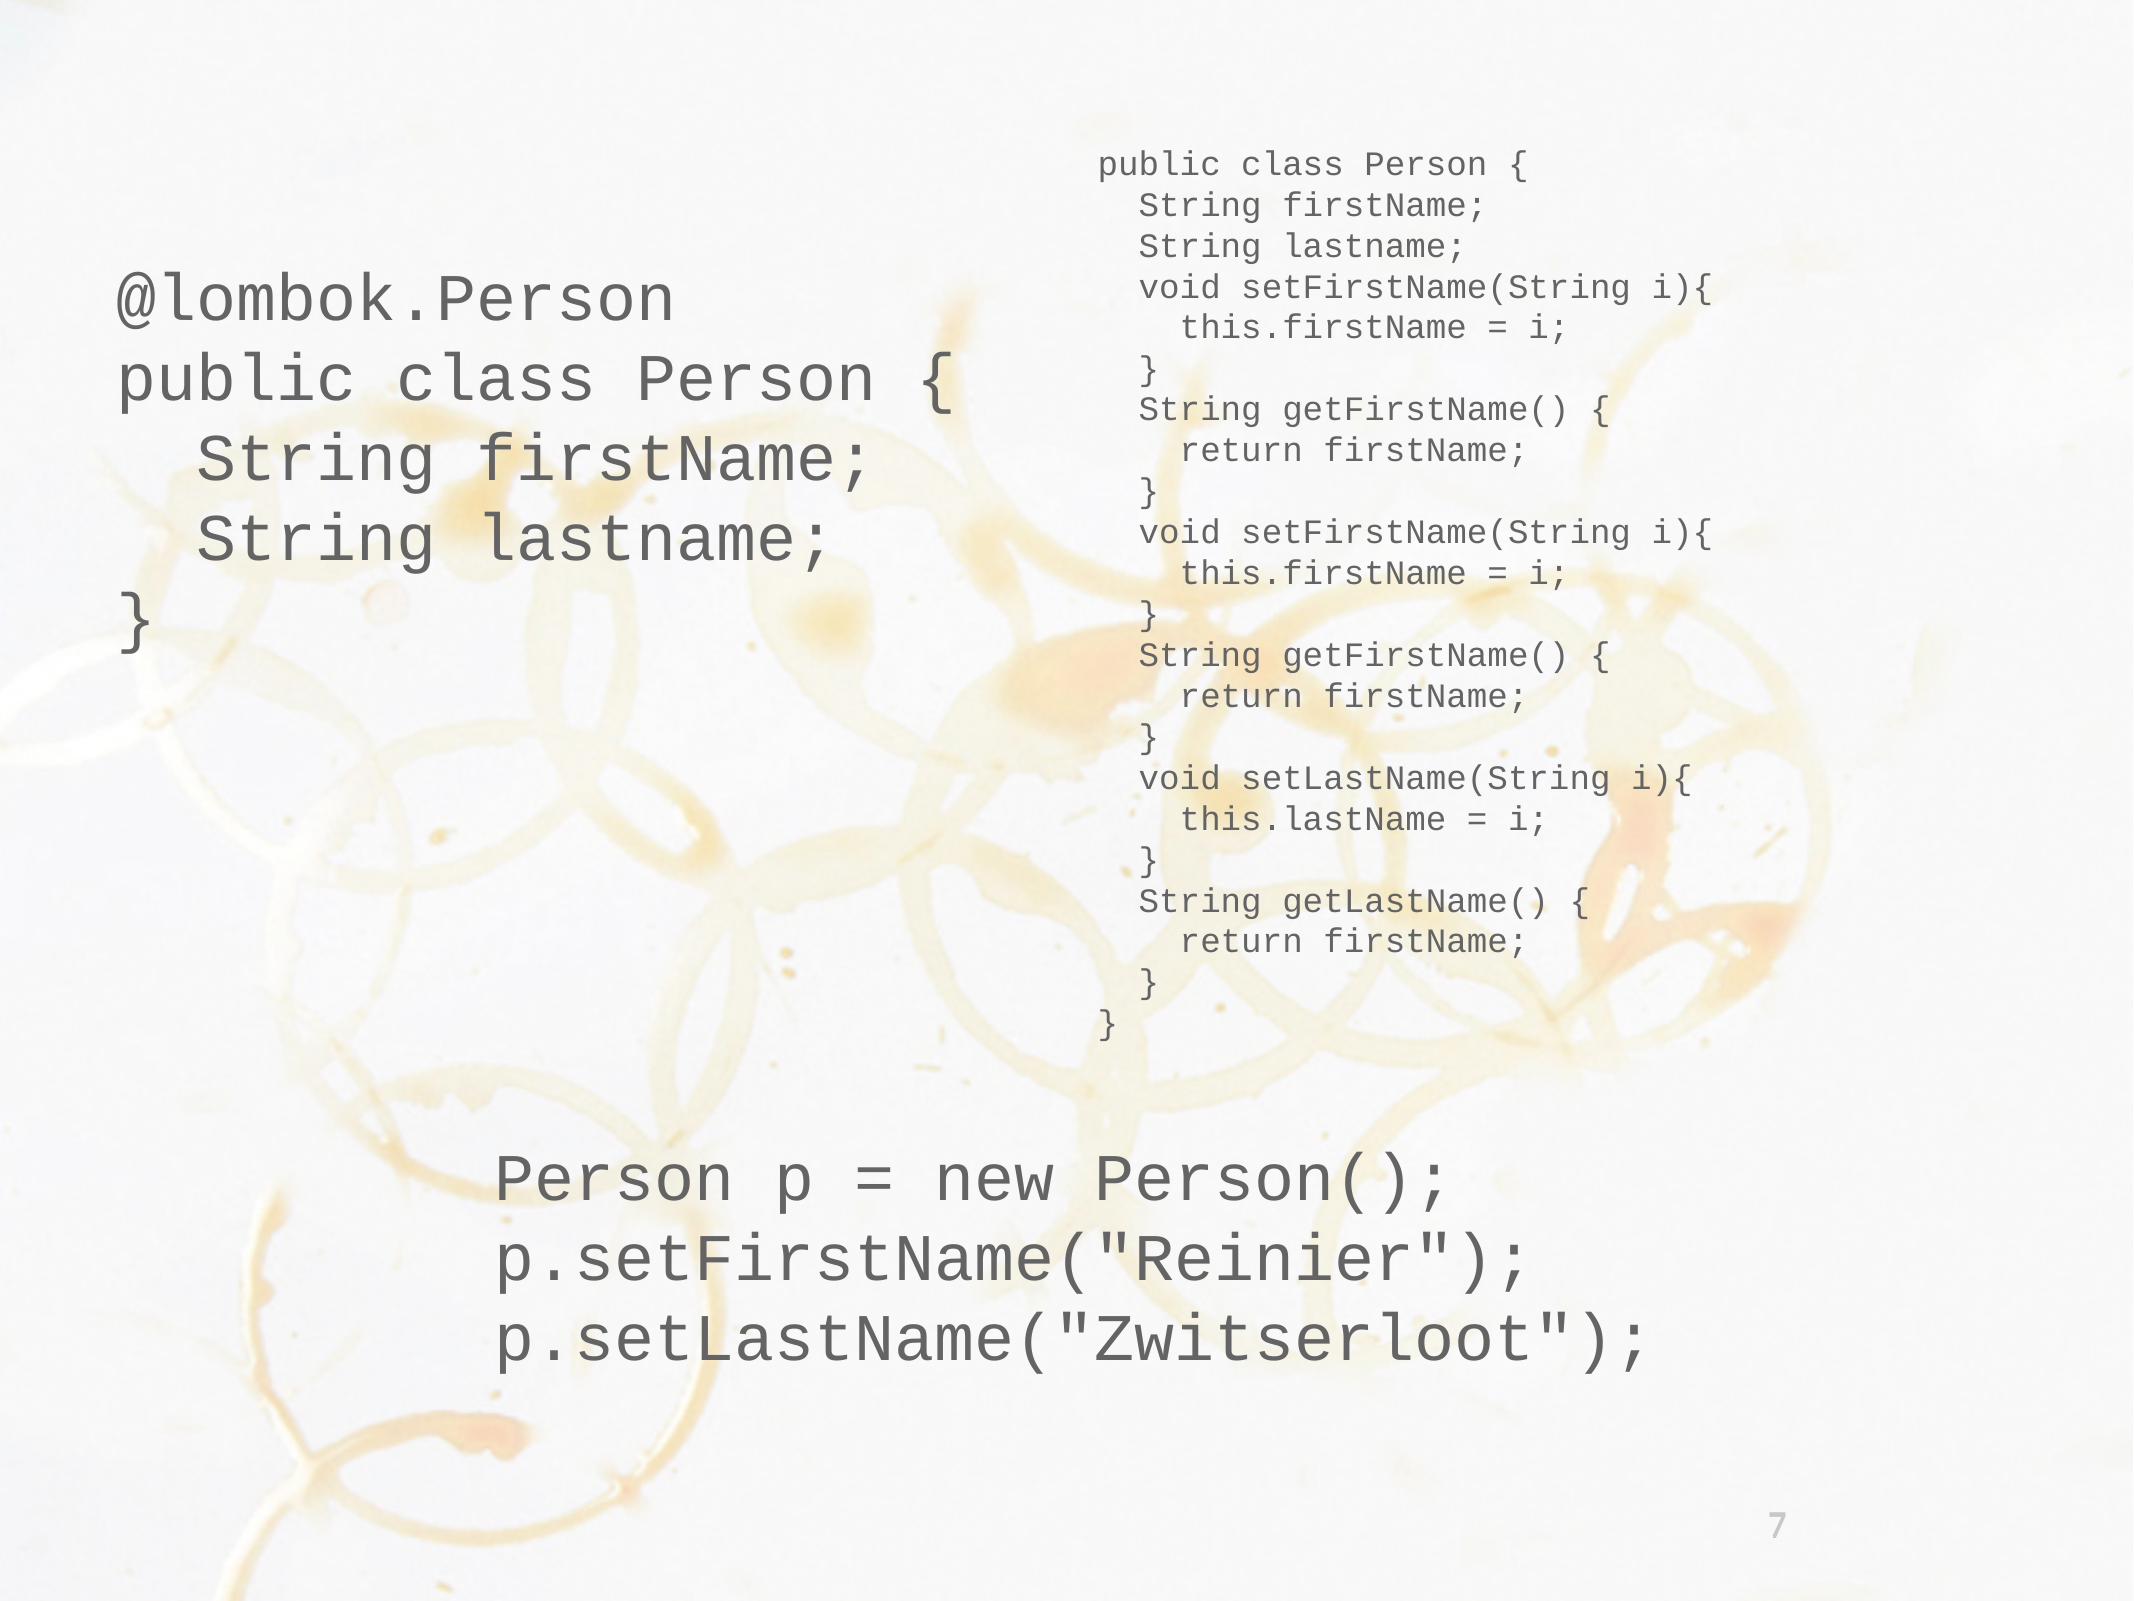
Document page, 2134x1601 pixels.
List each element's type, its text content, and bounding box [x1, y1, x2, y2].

text_box [1747, 1497, 1809, 1554]
picture [0, 0, 2134, 1601]
list @lombok.Person public class Person { String firstName; String lastname; } [45, 245, 1049, 909]
list public class Person { String firstName; String lastname; void setFirstName(String i){ this.firstName = i; } String getFirstName() { return firstName; } void setFirstName(String i){ this.firstName = i; } String getFirstName() { return firstName; } void setLastName(String i){ this.lastName = i; } String getLastName() { return firstName; } } [1049, 91, 2133, 1051]
list Person p = new Person(); p.setFirstName("Reinier"); p.setLastName("Zwitserloot"); [423, 1125, 1710, 1526]
